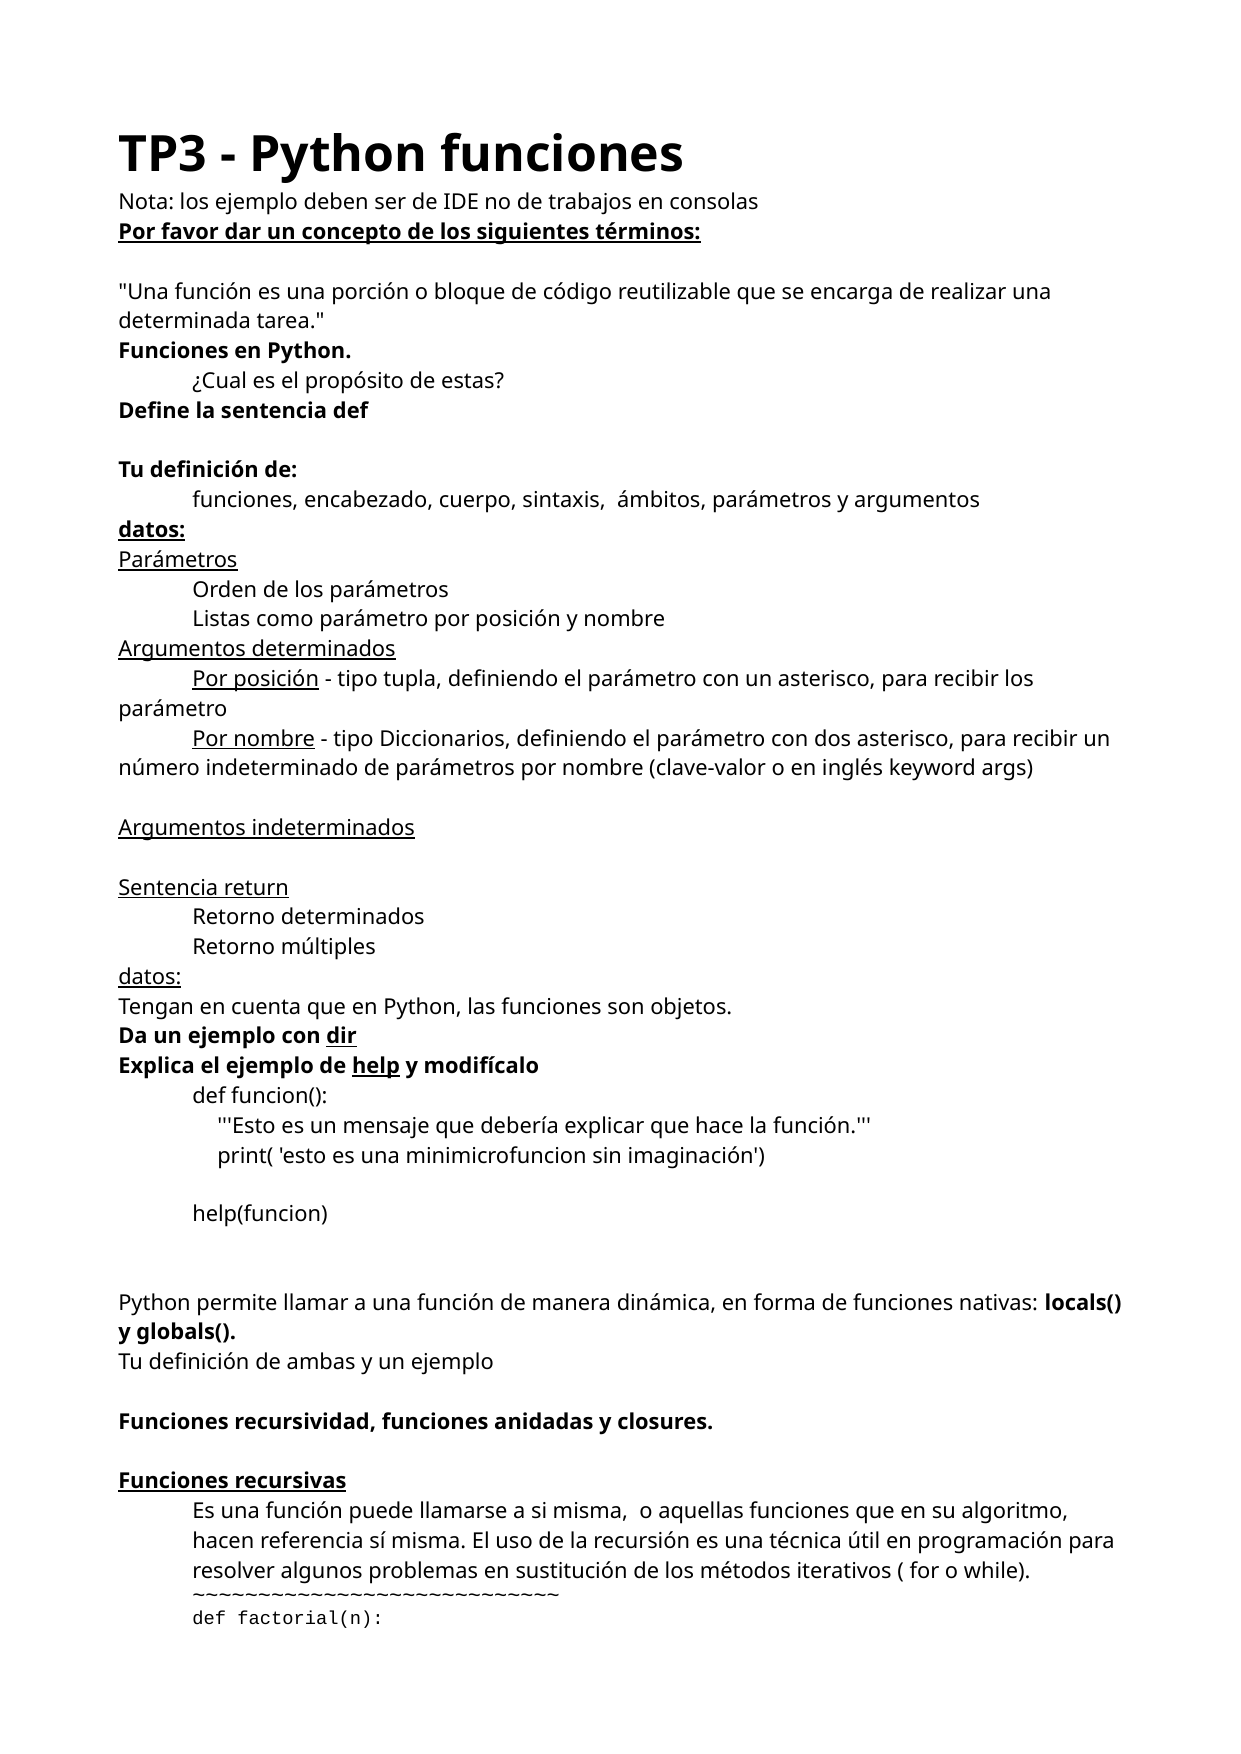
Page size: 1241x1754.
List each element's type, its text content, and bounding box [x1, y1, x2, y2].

text Por nombre - tipo Diccionarios, definiendo el parámetro con dos asterisco, para recibir un número indeterminado de parámetros por nombre (clave-valor o en inglés keyword args) [118, 722, 1122, 782]
text Orden de los parámetros [118, 573, 1122, 603]
text Tu definición de ambas y un ejemplo [118, 1346, 1122, 1376]
text Sentencia return [118, 871, 1122, 901]
text Parámetros [118, 544, 1122, 573]
text "Una función es una porción o bloque de código reutilizable que se encarga de realizar una determinada tarea." [118, 276, 1122, 335]
text Argumentos indeterminados [118, 812, 1122, 842]
text Tu definición de: [118, 454, 1122, 484]
text Es una función puede llamarse a si misma, o aquellas funciones que en su algoritmo, hacen referencia sí misma. El uso de la recursión es una técnica útil en programación para resolver algunos problemas en sustitución de los métodos iterativos ( for o while). [192, 1495, 1122, 1584]
text Da un ejemplo con dir [118, 1020, 1122, 1050]
text '''Esto es un mensaje que debería explicar que hace la función.''' [192, 1110, 1122, 1139]
text Explica el ejemplo de help y modifícalo [118, 1050, 1122, 1080]
text help(funcion) [192, 1198, 1122, 1228]
text Retorno múltiples [192, 931, 1122, 961]
text Define la sentencia def [118, 395, 1122, 424]
text Funciones en Python. [118, 335, 1122, 365]
text Python permite llamar a una función de manera dinámica, en forma de funciones nativas: locals() y globals(). [118, 1286, 1122, 1346]
text print( 'esto es una minimicrofuncion sin imaginación') [192, 1139, 1122, 1169]
text def factorial(n): [192, 1609, 1122, 1630]
text datos: [118, 961, 1122, 991]
text def funcion(): [192, 1080, 1122, 1110]
text Por favor dar un concepto de los siguientes términos: [118, 216, 1122, 246]
text Listas como parámetro por posición y nombre [118, 603, 1122, 633]
text funciones, encabezado, cuerpo, sintaxis, ámbitos, parámetros y argumentos [118, 484, 1122, 514]
text ~~~~~~~~~~~~~~~~~~~~~~~~~~~~ [192, 1584, 1122, 1609]
text Argumentos determinados [118, 633, 1122, 663]
text Funciones recursividad, funciones anidadas y closures. [118, 1406, 1122, 1435]
text Por posición - tipo tupla, definiendo el parámetro con un asterisco, para recibir los parámetro [118, 663, 1122, 722]
text Tengan en cuenta que en Python, las funciones son objetos. [118, 991, 1122, 1020]
text TP3 - Python funciones [118, 118, 1122, 186]
text Funciones recursivas [118, 1465, 1122, 1495]
text ¿Cual es el propósito de estas? [192, 365, 1122, 395]
text datos: [118, 514, 1122, 544]
text Retorno determinados [192, 901, 1122, 931]
text Nota: los ejemplo deben ser de IDE no de trabajos en consolas [118, 186, 1122, 216]
